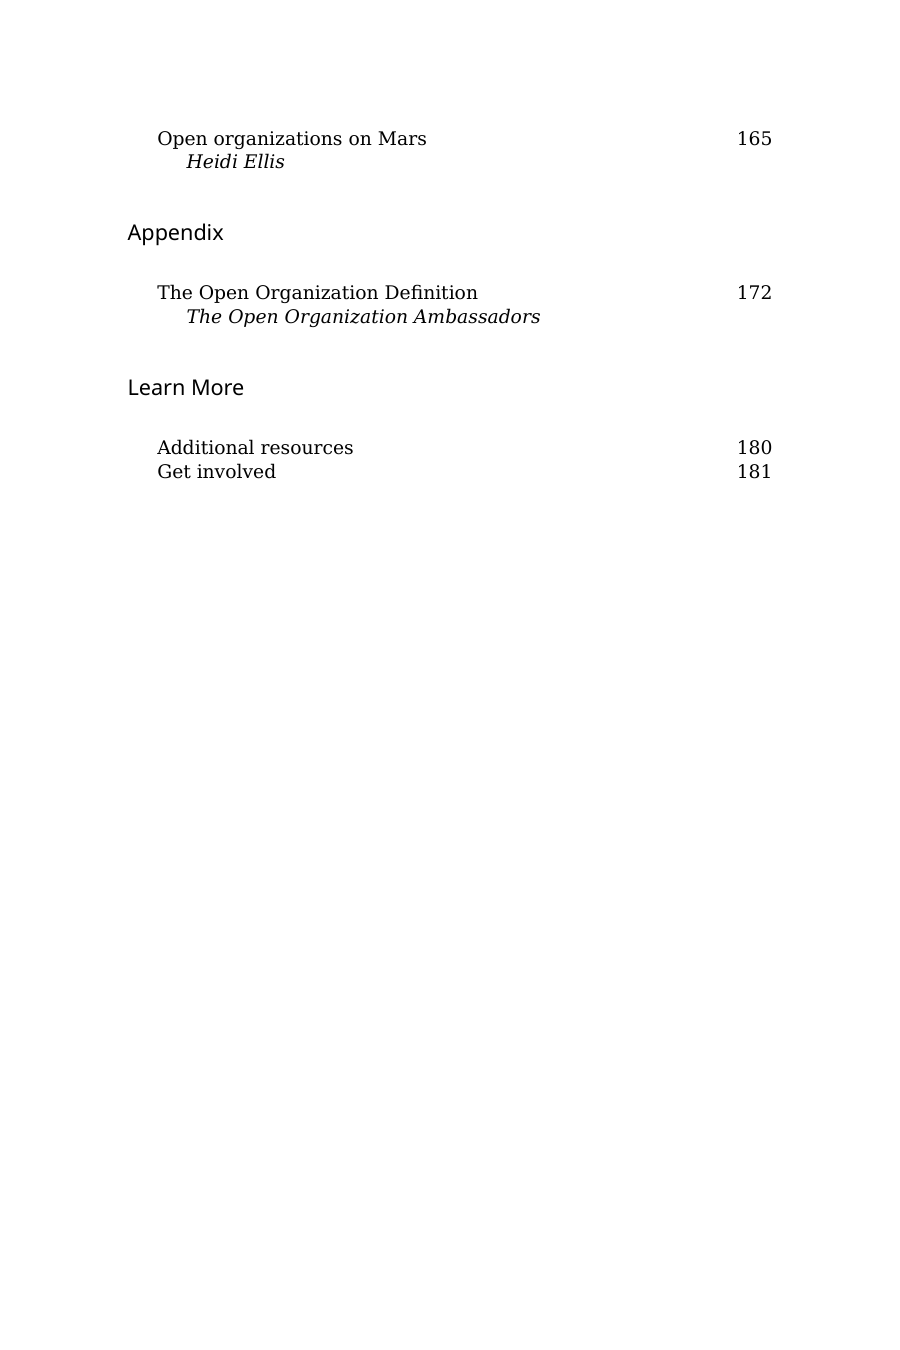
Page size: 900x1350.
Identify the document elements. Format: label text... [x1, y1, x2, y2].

text Heidi Ellis [186, 152, 772, 195]
text Additional resources 180 [157, 437, 772, 459]
text Learn More [127, 373, 772, 434]
text Appendix [127, 218, 772, 279]
text The Open Organization Definition 172 [157, 282, 772, 304]
text Open organizations on Mars 165 [157, 127, 772, 149]
text The Open Organization Ambassadors [186, 306, 772, 350]
text Get involved 181 [157, 461, 772, 483]
